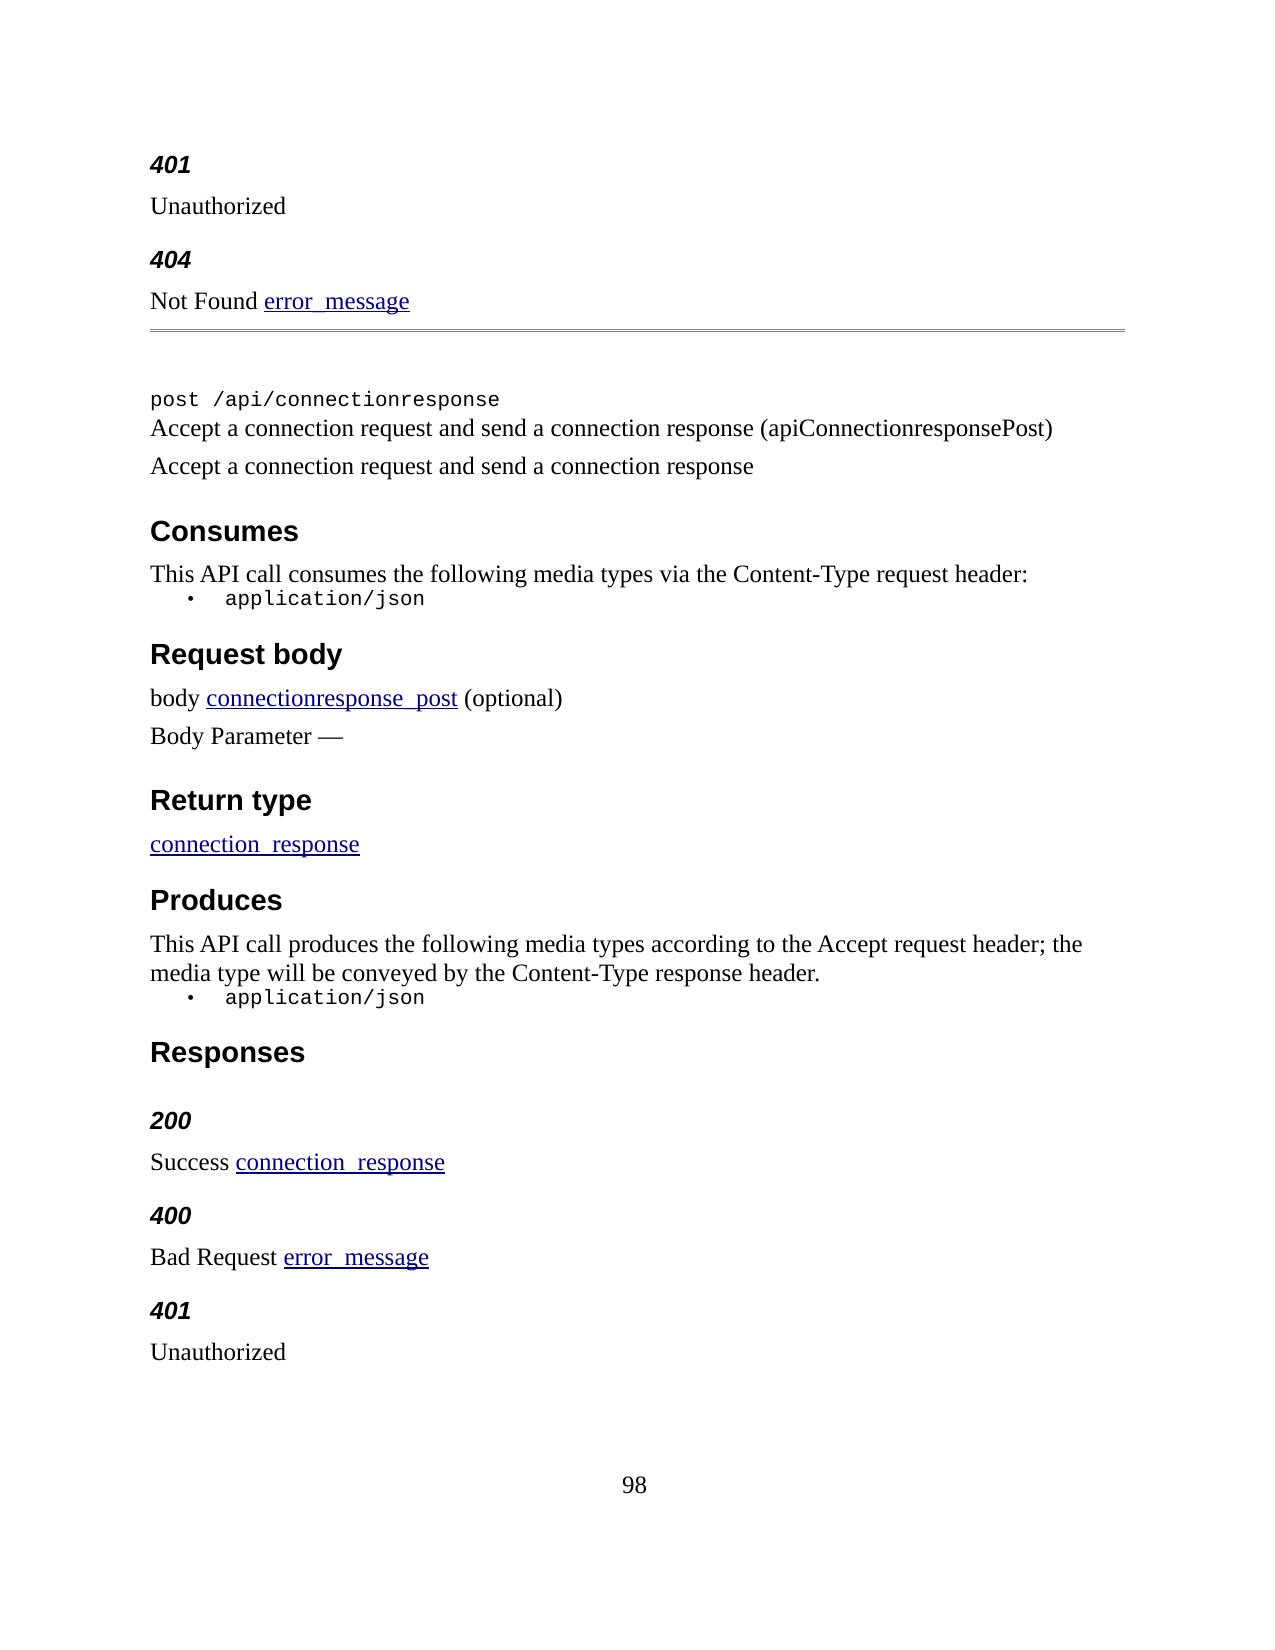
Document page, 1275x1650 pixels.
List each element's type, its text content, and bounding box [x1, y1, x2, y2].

subtitle 200 [150, 1106, 1125, 1135]
subtitle Return type [150, 783, 1125, 817]
text This API call consumes the following media types via the Content-Type request header: [150, 559, 1125, 588]
text Success connection_response [150, 1147, 1125, 1176]
text Unauthorized [150, 1337, 1125, 1366]
list application/json [187, 987, 1125, 1010]
subtitle Produces [150, 883, 1125, 917]
subtitle 404 [150, 245, 1125, 273]
text Accept a connection request and send a connection response [150, 451, 1125, 479]
list application/json [187, 588, 1125, 612]
text This API call produces the following media types according to the Accept request header; the media type will be conveyed by the Content-Type response header. [150, 929, 1125, 987]
subtitle Consumes [150, 513, 1125, 547]
subtitle Responses [150, 1035, 1125, 1069]
subtitle Request body [150, 637, 1125, 671]
text Accept a connection request and send a connection response (apiConnectionresponsePost) [150, 413, 1125, 442]
text Not Found error_message [150, 286, 1125, 314]
text post /api/connectionresponse [150, 389, 1125, 413]
text Body Parameter — [150, 721, 1125, 749]
text Unauthorized [150, 191, 1125, 220]
text connection_response [150, 829, 1125, 858]
subtitle 400 [150, 1201, 1125, 1230]
subtitle 401 [150, 1296, 1125, 1324]
text body connectionresponse_post (optional) [150, 683, 1125, 712]
subtitle 401 [150, 150, 1125, 178]
text Bad Request error_message [150, 1242, 1125, 1271]
